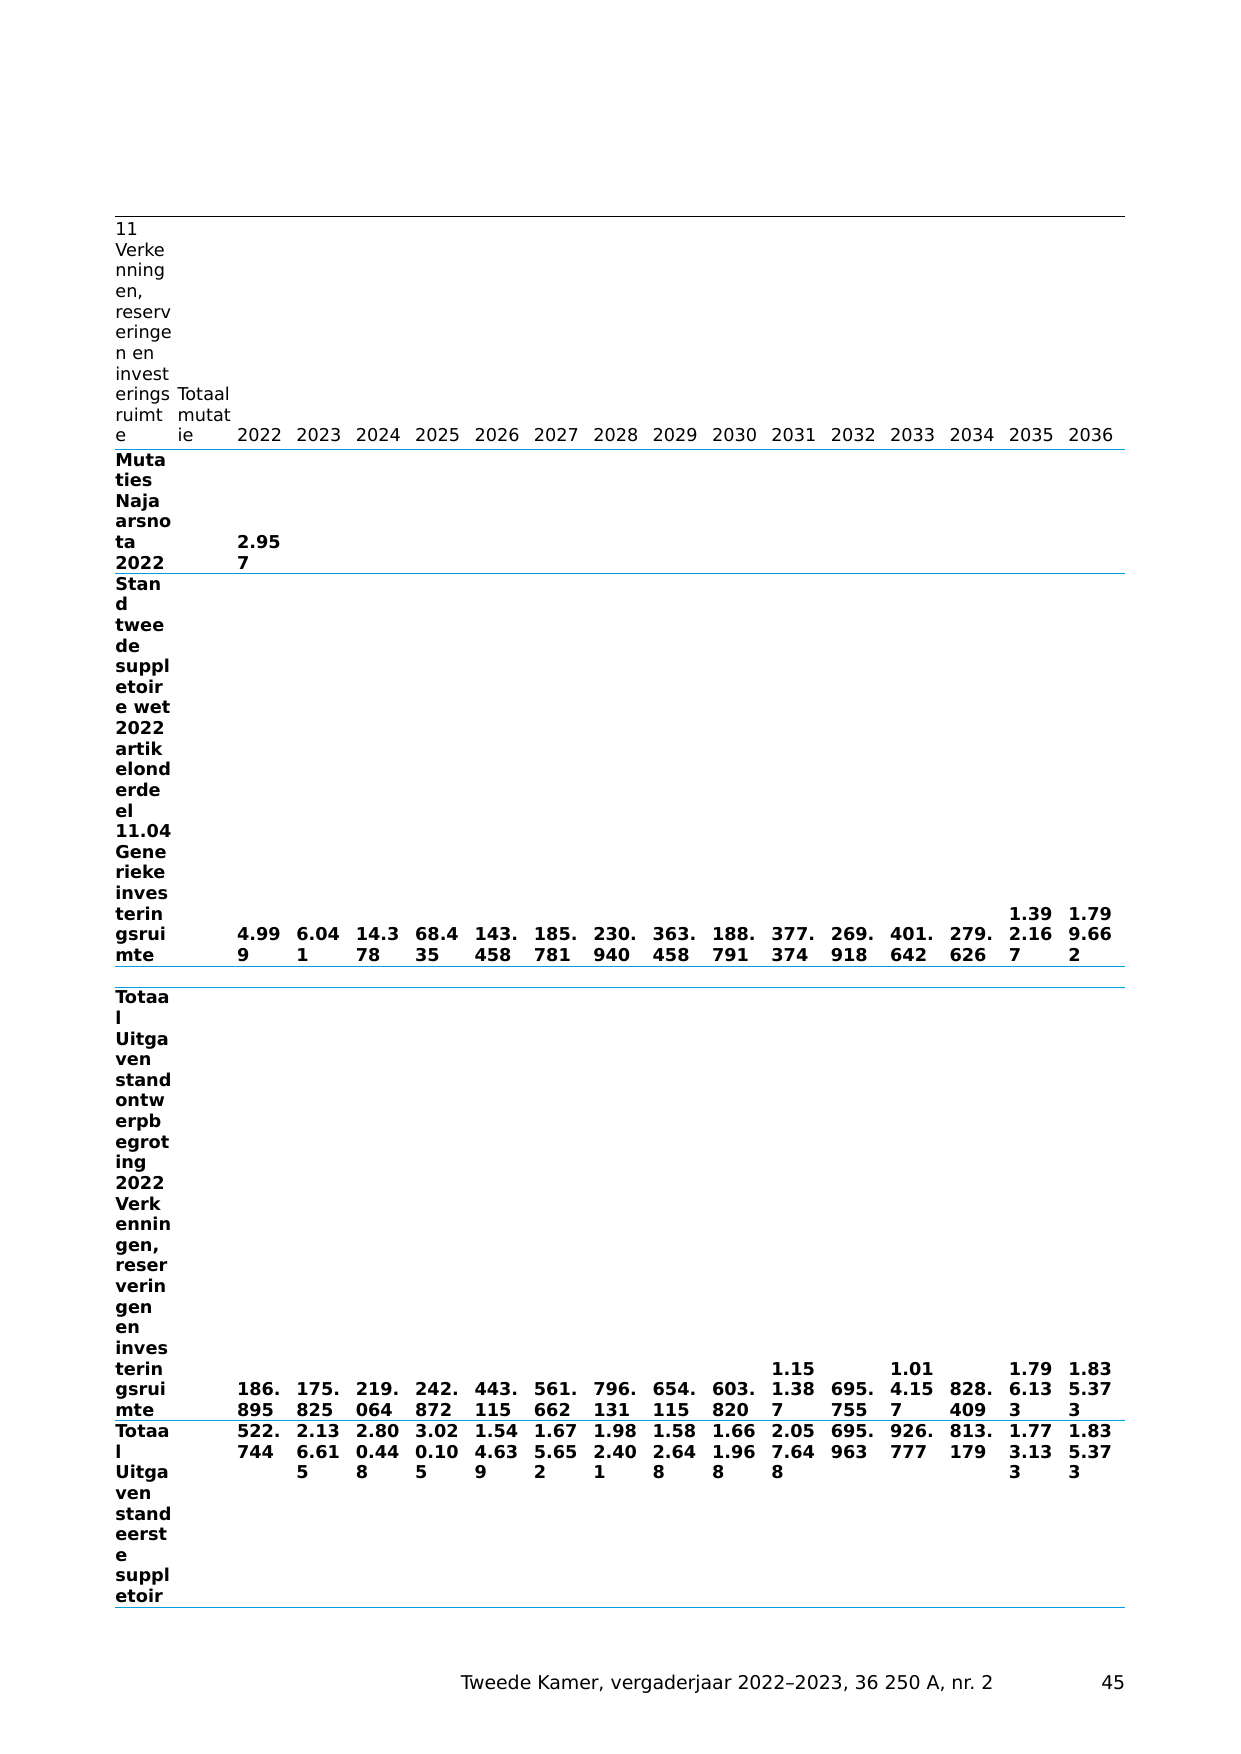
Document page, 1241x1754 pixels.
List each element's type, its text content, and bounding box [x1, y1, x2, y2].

table_cell 654.115 [650, 988, 709, 1420]
table_cell [115, 967, 174, 987]
table_cell [1006, 967, 1065, 987]
table_cell 1.773.133 [1006, 1421, 1065, 1607]
table_cell [471, 450, 531, 573]
table_cell 926.777 [887, 1421, 946, 1607]
table_cell 363.458 [650, 574, 709, 966]
table_cell Totaal mutatie [175, 217, 234, 449]
table_cell 2030 [709, 217, 768, 449]
table_cell [946, 967, 1006, 987]
table_cell 186.895 [234, 988, 293, 1420]
table_cell [946, 450, 1006, 573]
table_cell 1.835.373 [1065, 988, 1125, 1420]
table_cell 175.825 [293, 988, 353, 1420]
table_cell 2023 [293, 217, 353, 449]
table_cell [175, 988, 234, 1420]
table_cell 695.755 [828, 988, 887, 1420]
table_cell [175, 450, 234, 573]
table_cell [768, 967, 828, 987]
table_cell [1006, 450, 1065, 573]
table_cell [709, 450, 768, 573]
table_cell [531, 450, 590, 573]
table_cell 2026 [471, 217, 531, 449]
table_cell [175, 967, 234, 987]
table_cell 603.820 [709, 988, 768, 1420]
table_cell 522.744 [234, 1421, 293, 1607]
table_cell 2.800.448 [353, 1421, 412, 1607]
table_cell 2.136.615 [293, 1421, 353, 1607]
table_cell 1.392.167 [1006, 574, 1065, 966]
table_cell [768, 450, 828, 573]
table_cell 143.458 [471, 574, 531, 966]
table_cell [353, 967, 412, 987]
table_cell 443.115 [471, 988, 531, 1420]
table_cell 2032 [828, 217, 887, 449]
table_cell 2031 [768, 217, 828, 449]
table_cell 2022 [234, 217, 293, 449]
table_cell Totaal Uitgaven stand eerste suppletoir [115, 1421, 174, 1607]
table_cell 1.982.401 [590, 1421, 649, 1607]
table_header Tabel 11 Artikel 11 Verkenningen, reserveringen en investeringsruimte (bedragen x € 1.000) [115, 191, 1125, 216]
table_cell [293, 967, 353, 987]
table_cell [650, 967, 709, 987]
table_cell [471, 967, 531, 987]
table_cell 2035 [1006, 217, 1065, 449]
table_cell 1.544.639 [471, 1421, 531, 1607]
table_cell 1.675.652 [531, 1421, 590, 1607]
table_cell Totaal Uitgaven stand ontwerpbegroting 2022 Verkenningen, reserveringen en investeringsruimte [115, 988, 174, 1420]
table_cell 1.582.648 [650, 1421, 709, 1607]
table_cell 2029 [650, 217, 709, 449]
table_cell [887, 450, 946, 573]
table_cell 68.435 [412, 574, 471, 966]
table_cell 1.799.662 [1065, 574, 1125, 966]
table_cell 2028 [590, 217, 649, 449]
table_cell 2027 [531, 217, 590, 449]
table_cell 1.014.157 [887, 988, 946, 1420]
table_cell 401.642 [887, 574, 946, 966]
table_cell Mutaties Najaarsnota 2022 [115, 450, 174, 573]
table_cell [175, 574, 234, 966]
table_cell 796.131 [590, 988, 649, 1420]
table_cell 6.041 [293, 574, 353, 966]
table_cell 11 Verkenningen, reserveringen en investeringsruimte [115, 217, 174, 449]
table_cell [828, 967, 887, 987]
table_cell 695.963 [828, 1421, 887, 1607]
table_cell [353, 450, 412, 573]
table_cell [234, 967, 293, 987]
table_cell 3.020.105 [412, 1421, 471, 1607]
table_cell 4.999 [234, 574, 293, 966]
table_cell [412, 450, 471, 573]
table_cell 185.781 [531, 574, 590, 966]
table_cell [887, 967, 946, 987]
table_cell 377.374 [768, 574, 828, 966]
table_cell [175, 1421, 234, 1607]
table_cell 2034 [946, 217, 1006, 449]
table_cell 813.179 [946, 1421, 1006, 1607]
table_cell [828, 450, 887, 573]
table_cell [709, 967, 768, 987]
table_cell 242.872 [412, 988, 471, 1420]
table_cell 188.791 [709, 574, 768, 966]
table_cell 14.378 [353, 574, 412, 966]
table_cell Stand tweede suppletoire wet 2022 artikelonderdeel 11.04 Generieke investeringsruimte [115, 574, 174, 966]
table_cell 230.940 [590, 574, 649, 966]
table_cell [650, 450, 709, 573]
table_cell [1065, 967, 1125, 987]
table_cell 1.661.968 [709, 1421, 768, 1607]
table_cell 219.064 [353, 988, 412, 1420]
table_cell 1.151.387 [768, 988, 828, 1420]
table_cell 2024 [353, 217, 412, 449]
table_cell 279.626 [946, 574, 1006, 966]
table_cell 1.835.373 [1065, 1421, 1125, 1607]
table_cell [590, 450, 649, 573]
table_cell [1065, 450, 1125, 573]
table_cell [412, 967, 471, 987]
table_cell 828.409 [946, 988, 1006, 1420]
table_cell 2036 [1065, 217, 1125, 449]
table_cell 2025 [412, 217, 471, 449]
table_cell 2.057.648 [768, 1421, 828, 1607]
table_cell [293, 450, 353, 573]
table_cell 2.957 [234, 450, 293, 573]
table_cell 561.662 [531, 988, 590, 1420]
table_cell 269.918 [828, 574, 887, 966]
table_cell [590, 967, 649, 987]
table_cell 2033 [887, 217, 946, 449]
table_cell 1.796.133 [1006, 988, 1065, 1420]
table_cell [531, 967, 590, 987]
